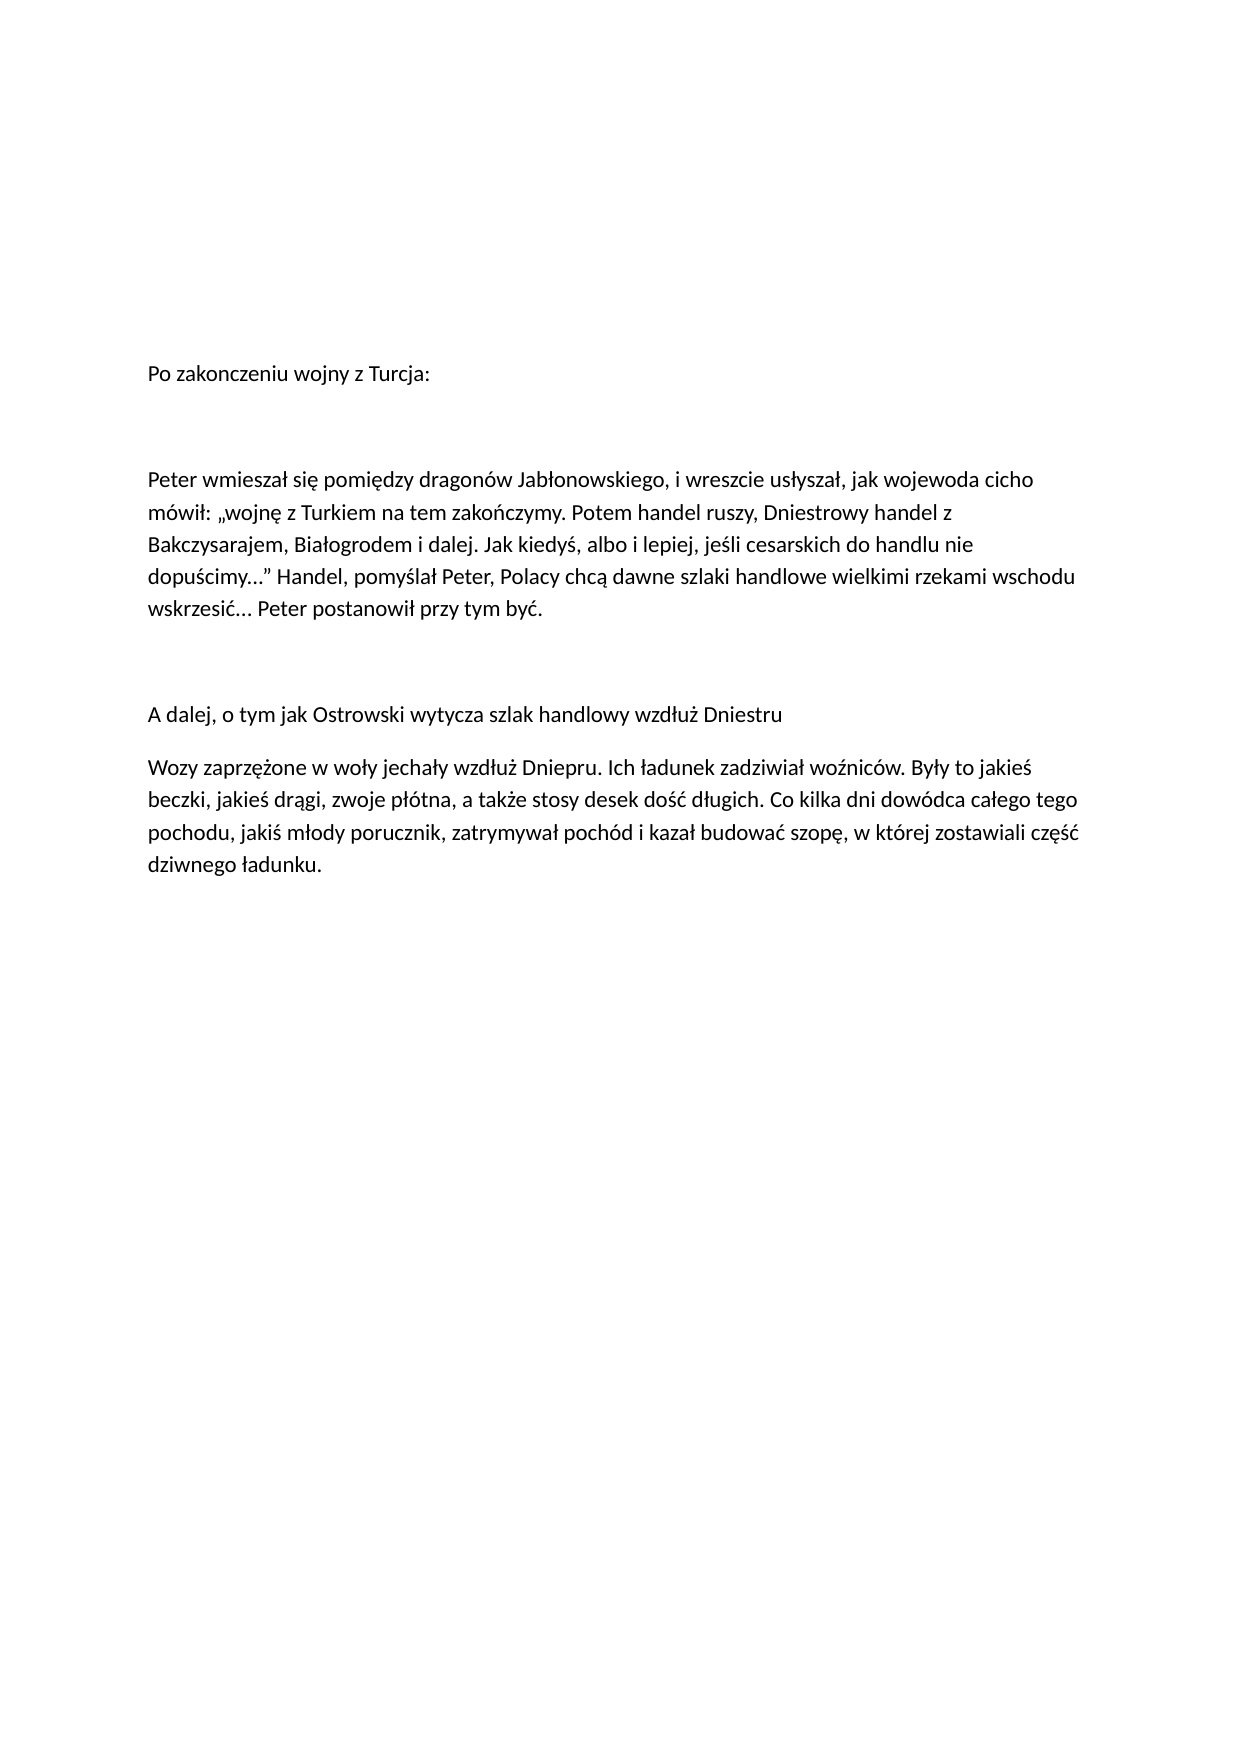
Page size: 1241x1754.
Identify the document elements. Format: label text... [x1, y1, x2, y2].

text Peter wmieszał się pomiędzy dragonów Jabłonowskiego, i wreszcie usłyszał, jak wojewoda cicho mówił: „wojnę z Turkiem na tem zakończymy. Potem handel ruszy, Dniestrowy handel z Bakczysarajem, Białogrodem i dalej. Jak kiedyś, albo i lepiej, jeśli cesarskich do handlu nie dopuścimy...” Handel, pomyślał Peter, Polacy chcą dawne szlaki handlowe wielkimi rzekami wschodu wskrzesić... Peter postanowił przy tym być. [148, 466, 1093, 622]
text A dalej, o tym jak Ostrowski wytycza szlak handlowy wzdłuż Dniestru [148, 700, 1093, 728]
text Po zakonczeniu wojny z Turcja: [148, 359, 1093, 388]
text Wozy zaprzężone w woły jechały wzdłuż Dniepru. Ich ładunek zadziwiał woźniców. Były to jakieś beczki, jakieś drągi, zwoje płótna, a także stosy desek dość długich. Co kilka dni dowódca całego tego pochodu, jakiś młody porucznik, zatrymywał pochód i kazał budować szopę, w której zostawiali część dziwnego ładunku. [148, 753, 1093, 878]
